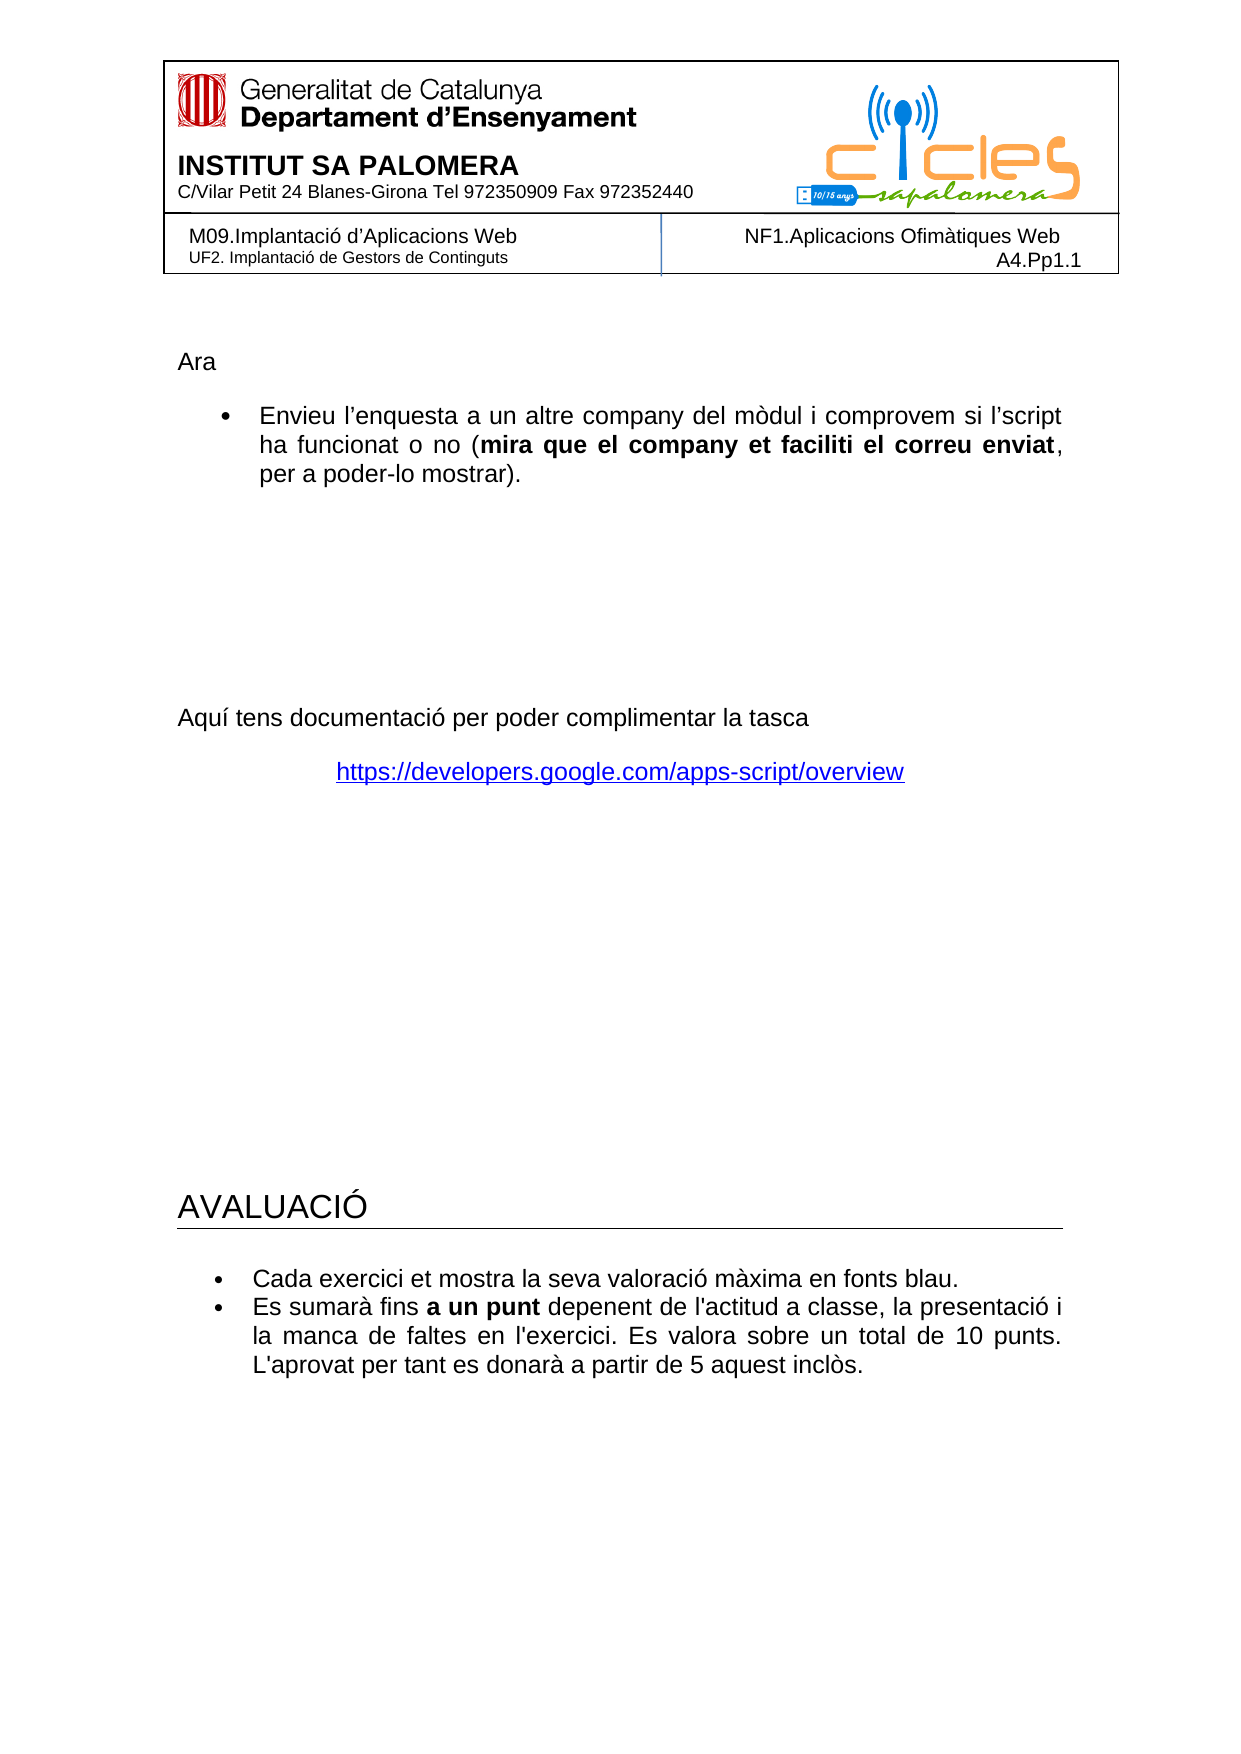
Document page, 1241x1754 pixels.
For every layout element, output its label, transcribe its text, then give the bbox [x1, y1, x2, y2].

picture [791, 71, 1085, 218]
list Es sumarà fins a un punt depenent de l'actitud a classe, la presentació i la manca de faltes en l'exercici. Es valora sobre un total de 10 punts. L'aprovat per tant es donarà a partir de 5 aquest inclòs. [215, 1292, 1063, 1378]
list Cada exercici et mostra la seva valoració màxima en fonts blau. [215, 1263, 1063, 1292]
text AVALUACIÓ [177, 1187, 1063, 1228]
text Ara [177, 347, 1063, 376]
text Aquí tens documentació per poder complimentar la tasca [177, 703, 1063, 732]
text https://developers.google.com/apps-script/overview [177, 757, 1063, 786]
list Envieu l’enquesta a un altre company del mòdul i comprovem si l’script ha funcionat o no (mira que el company et faciliti el correu enviat, per a poder-lo mostrar). [222, 401, 1063, 487]
